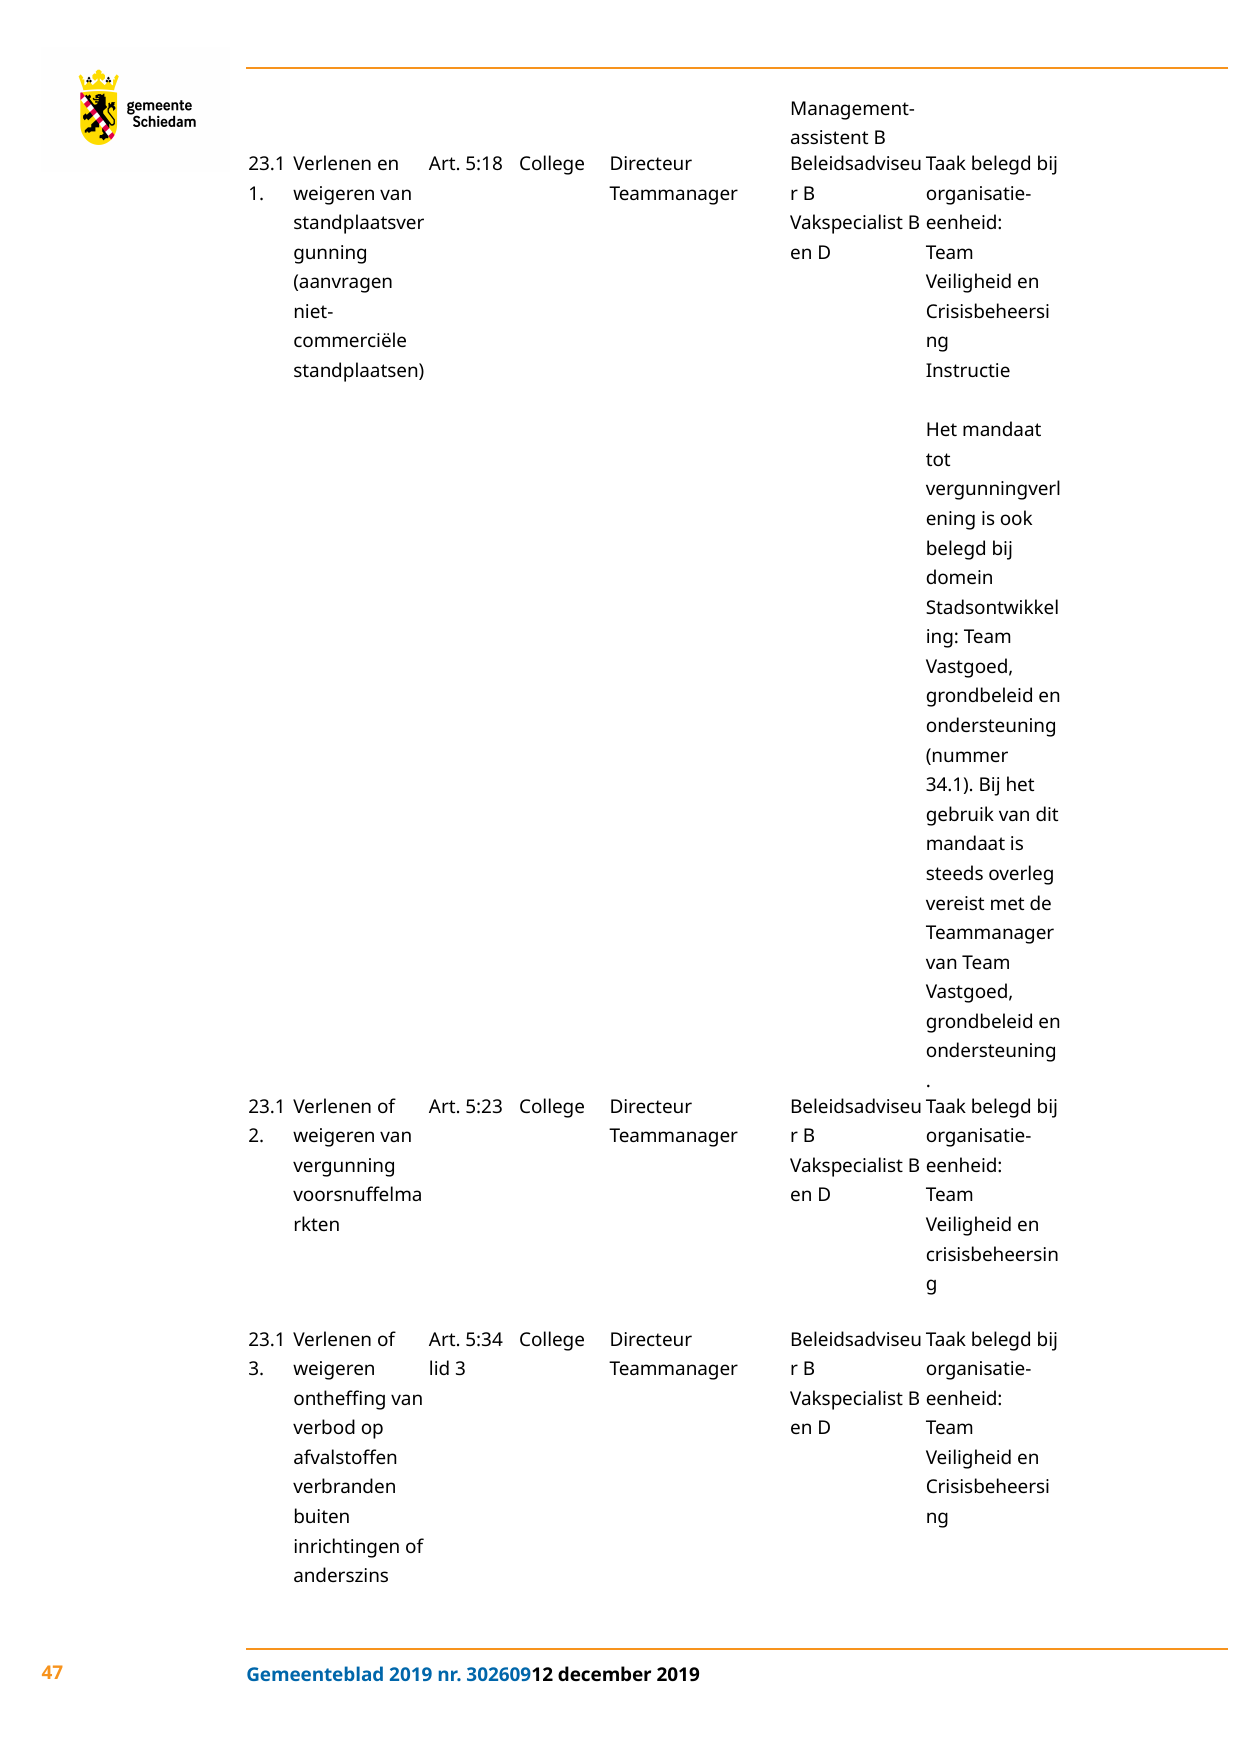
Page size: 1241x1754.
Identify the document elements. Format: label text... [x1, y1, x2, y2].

table_cell Taak belegd bij organisatie-eenheid: Team Veiligheid en crisisbeheersing [926, 1093, 1061, 1326]
table_cell Art. 5:23 [429, 1093, 519, 1326]
table_cell Directeur Teammanager [609, 1326, 790, 1588]
table_cell [293, 95, 429, 150]
table_cell College [519, 150, 609, 1093]
table_cell Art. 5:18 [429, 150, 519, 1093]
table_cell [926, 95, 1061, 150]
table_cell 23.12. [248, 1093, 293, 1326]
table_cell Verlenen en weigeren van standplaatsvergunning (aanvragen niet-commerciële standplaatsen) [293, 150, 429, 1093]
table_cell [248, 95, 293, 150]
table_cell Art. 5:34 lid 3 [429, 1326, 519, 1588]
table_cell [429, 95, 519, 150]
table_cell College [519, 1093, 609, 1326]
table_cell Beleidsadviseur B Vakspecialist B en D [790, 150, 926, 1093]
table_cell [519, 95, 609, 150]
table_cell Directeur Teammanager [609, 1093, 790, 1326]
picture [41, 47, 231, 172]
table_cell Verlenen of weigeren van vergunning voorsnuffelmarkten [293, 1093, 429, 1326]
table_cell [609, 95, 790, 150]
table_cell Beleidsadviseur B Vakspecialist B en D [790, 1093, 926, 1326]
table_cell College [519, 1326, 609, 1588]
table_cell 23.11. [248, 150, 293, 1093]
table_cell Verlenen of weigeren ontheffing van verbod op afvalstoffen verbranden buiten inrichtingen of anderszins [293, 1326, 429, 1588]
table_cell Taak belegd bij organisatie-eenheid: Team Veiligheid en Crisisbeheersing [926, 1326, 1061, 1588]
table_cell 23.13. [248, 1326, 293, 1588]
table_cell Beleidsadviseur B Vakspecialist B en D [790, 1326, 926, 1588]
table_cell Taak belegd bij organisatie-eenheid: Team Veiligheid en Crisisbeheersing Instructie Het mandaat tot vergunningverlening is ook belegd bij domein Stadsontwikkeling: Team Vastgoed, grondbeleid en ondersteuning (nummer 34.1). Bij het gebruik van dit mandaat is steeds overleg vereist met de Teammanager van Team Vastgoed, grondbeleid en ondersteuning. [926, 150, 1061, 1093]
table_cell Management-assistent B [790, 95, 926, 150]
table_cell Directeur Teammanager [609, 150, 790, 1093]
